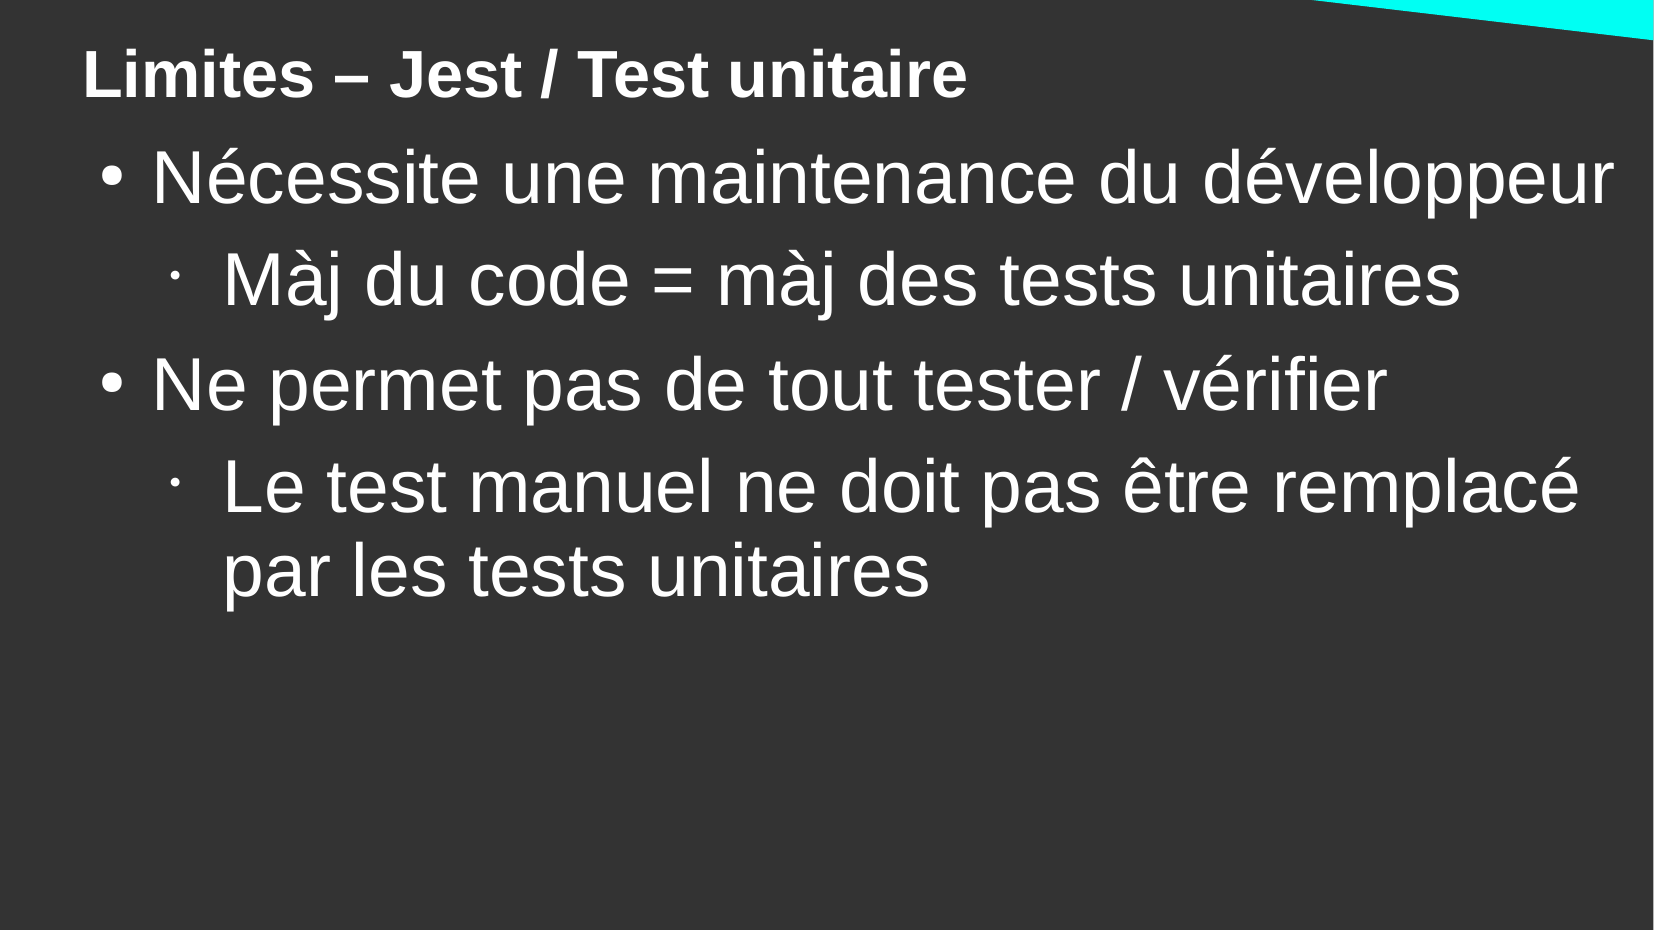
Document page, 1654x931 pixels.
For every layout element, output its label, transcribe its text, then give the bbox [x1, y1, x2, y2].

title Limites – Jest / Test unitaire [82, 37, 1571, 112]
text_box [1311, 0, 1654, 41]
list Nécessite une maintenance du développeur Màj du code = màj des tests unitaires Ne permet pas de tout tester / vérifier Le test manuel ne doit pas être remplacé par les tests unitaires [80, 135, 1619, 721]
